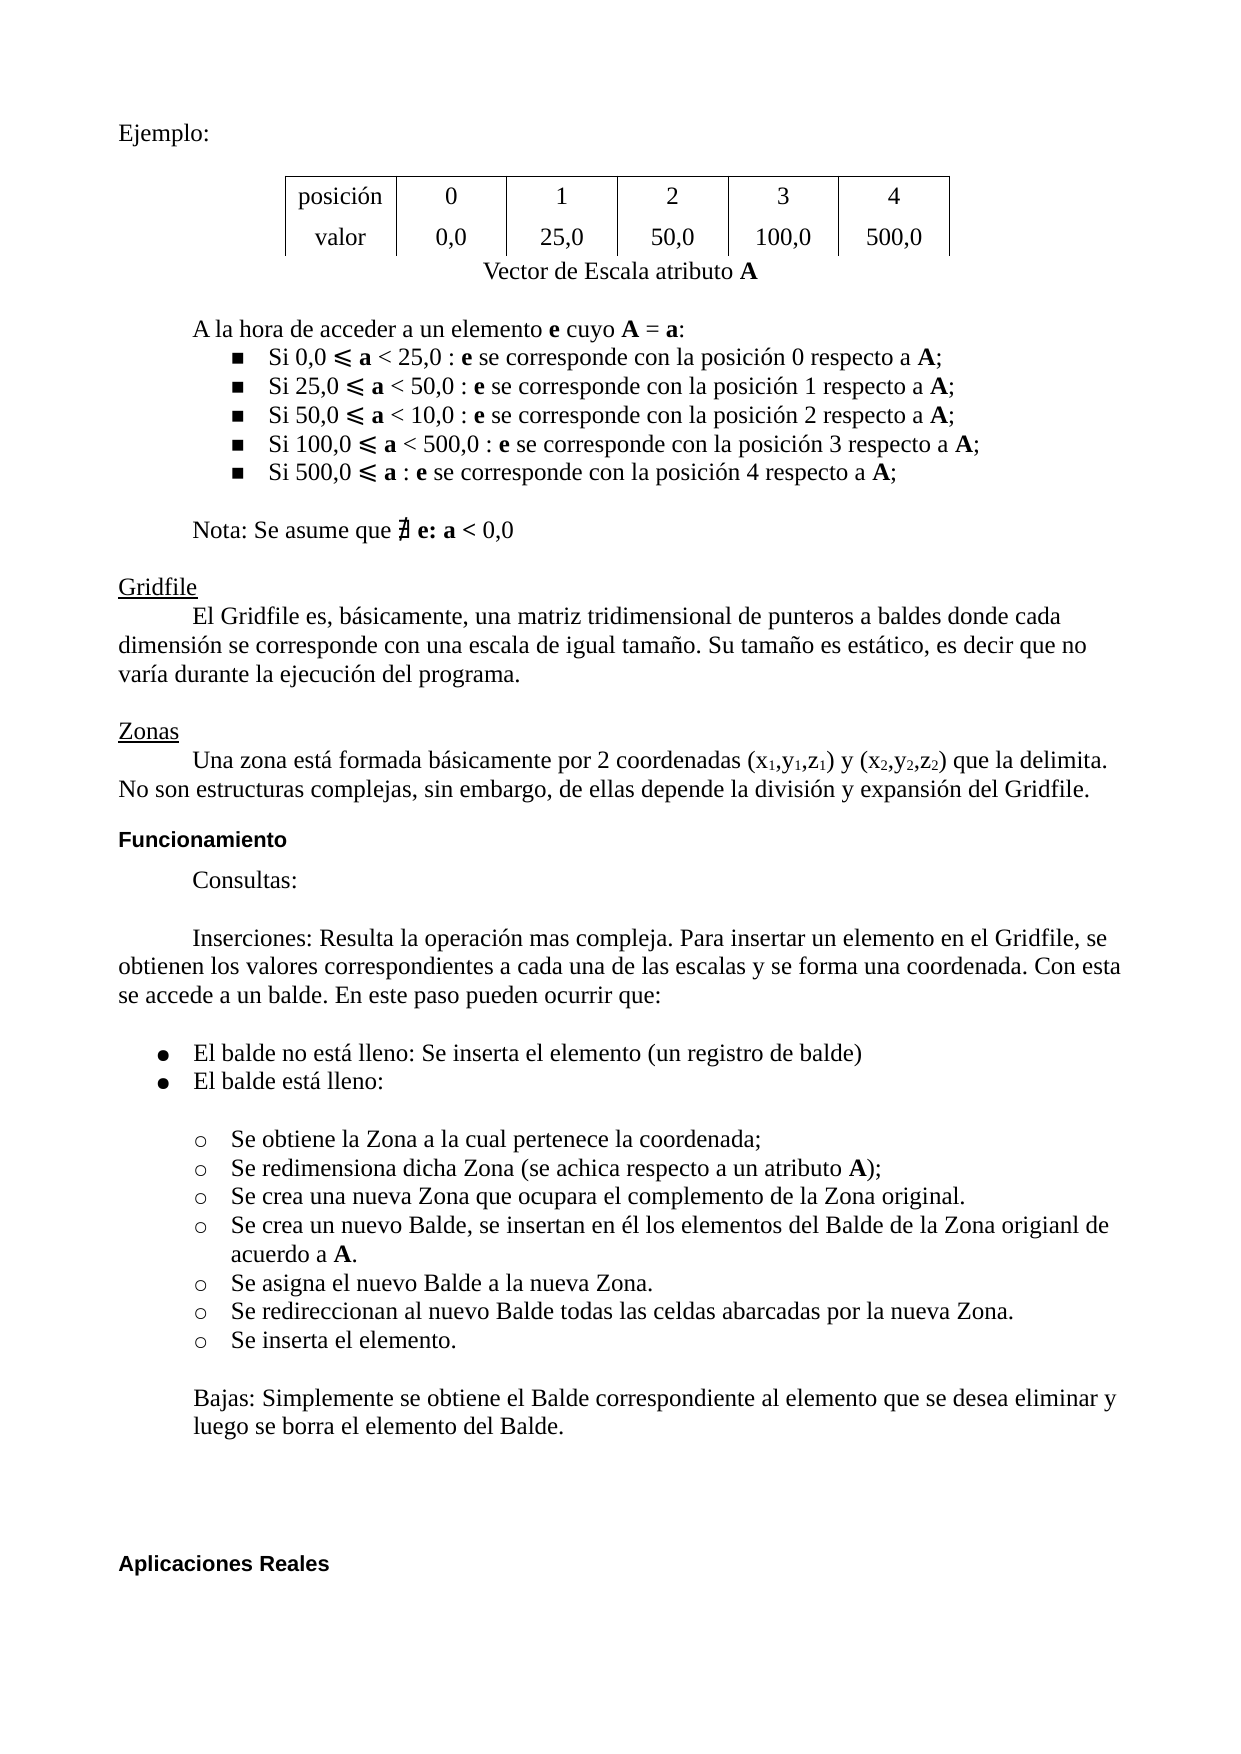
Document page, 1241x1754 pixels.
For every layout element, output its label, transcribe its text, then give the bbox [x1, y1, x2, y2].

text Una zona está formada básicamente por 2 coordenadas (x1,y1,z1) y (x2,y2,z2) que la delimita. No son estructuras complejas, sin embargo, de ellas depende la división y expansión del Gridfile. [118, 745, 1122, 802]
list Si 50,0 ⩽ a < 10,0 : e se corresponde con la posición 2 respecto a A; [231, 400, 1122, 429]
list Se crea un nuevo Balde, se insertan en él los elementos del Balde de la Zona origianl de acuerdo a A. [193, 1210, 1122, 1268]
table_cell 50,0 [618, 216, 728, 256]
table_header 3 [729, 177, 838, 216]
table_header 4 [839, 177, 949, 216]
table_header 0 [397, 177, 506, 216]
list Se inserta el elemento. [193, 1325, 1122, 1354]
list Si 25,0 ⩽ a < 50,0 : e se corresponde con la posición 1 respecto a A; [231, 371, 1122, 400]
table_cell 0,0 [397, 216, 506, 256]
list Se obtiene la Zona a la cual pertenece la coordenada; [193, 1124, 1122, 1153]
subtitle Funcionamiento [118, 827, 1122, 853]
list Bajas: Simplemente se obtiene el Balde correspondiente al elemento que se desea eliminar y luego se borra el elemento del Balde. [156, 1383, 1122, 1440]
list Se crea una nueva Zona que ocupara el complemento de la Zona original. [193, 1181, 1122, 1210]
list Si 100,0 ⩽ a < 500,0 : e se corresponde con la posición 3 respecto a A; [231, 429, 1122, 457]
text Vector de Escala atributo A [118, 256, 1122, 285]
text A la hora de acceder a un elemento e cuyo A = a: [118, 314, 1122, 342]
text Ejemplo: [118, 118, 1122, 147]
list Se redimensiona dicha Zona (se achica respecto a un atributo A); [193, 1153, 1122, 1181]
list Se redireccionan al nuevo Balde todas las celdas abarcadas por la nueva Zona. [193, 1296, 1122, 1325]
table_cell 500,0 [839, 216, 949, 256]
list El balde no está lleno: Se inserta el elemento (un registro de balde) [156, 1038, 1122, 1066]
subtitle Aplicaciones Reales [118, 1551, 1122, 1577]
table_cell valor [286, 216, 396, 256]
table_cell 25,0 [507, 216, 617, 256]
list El balde está lleno: [156, 1066, 1122, 1095]
table_cell 100,0 [729, 216, 838, 256]
table_header 1 [507, 177, 617, 216]
list Se asigna el nuevo Balde a la nueva Zona. [193, 1268, 1122, 1296]
text Gridfile [118, 572, 1122, 601]
list Si 500,0 ⩽ a : e se corresponde con la posición 4 respecto a A; [231, 457, 1122, 486]
table_header 2 [618, 177, 728, 216]
table_header posición [286, 177, 396, 216]
text Consultas: [118, 865, 1122, 894]
text El Gridfile es, básicamente, una matriz tridimensional de punteros a baldes donde cada dimensión se corresponde con una escala de igual tamaño. Su tamaño es estático, es decir que no varía durante la ejecución del programa. [118, 601, 1122, 687]
text Zonas [118, 716, 1122, 745]
list Si 0,0 ⩽ a < 25,0 : e se corresponde con la posición 0 respecto a A; [231, 342, 1122, 371]
text Nota: Se asume que ∄ e: a < 0,0 [118, 515, 1122, 544]
text Inserciones: Resulta la operación mas compleja. Para insertar un elemento en el Gridfile, se obtienen los valores correspondientes a cada una de las escalas y se forma una coordenada. Con esta se accede a un balde. En este paso pueden ocurrir que: [118, 923, 1122, 1009]
